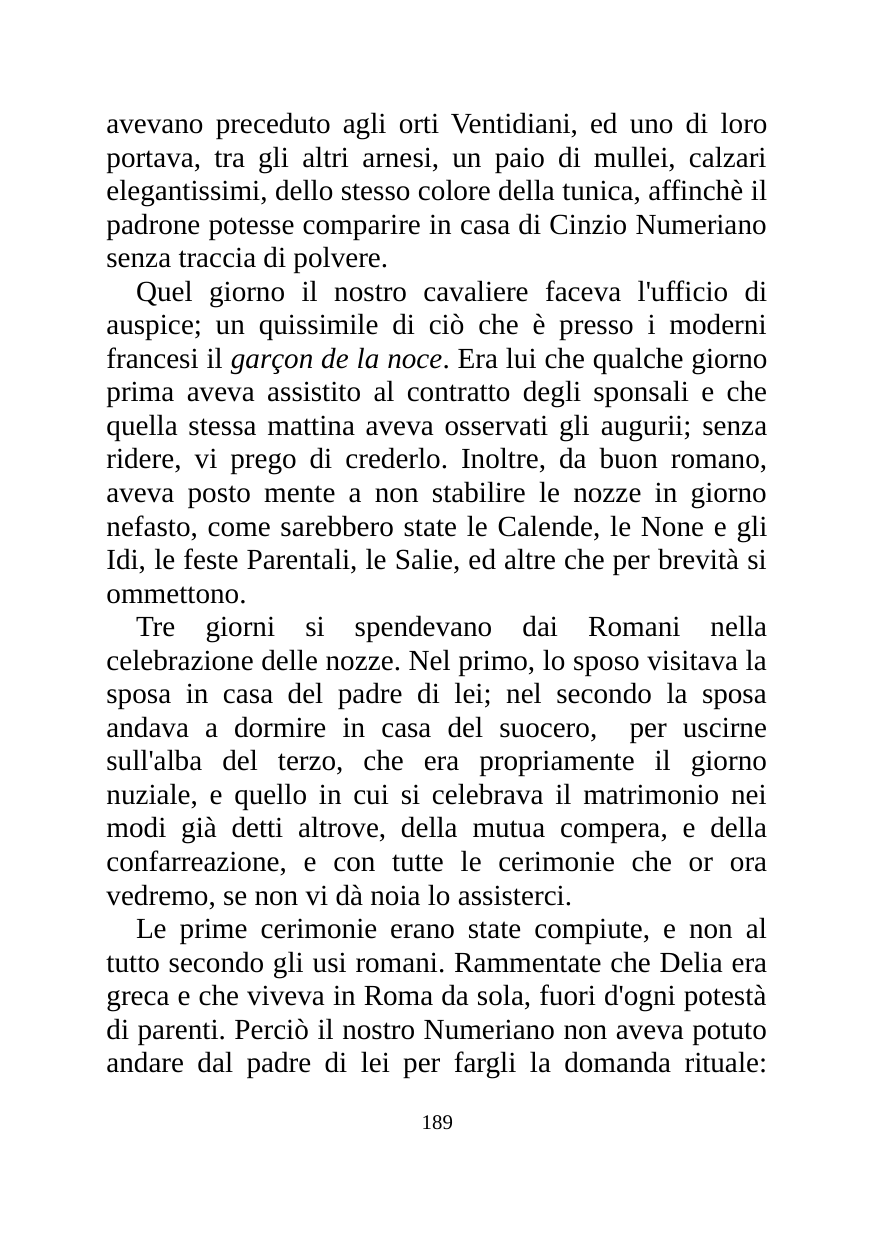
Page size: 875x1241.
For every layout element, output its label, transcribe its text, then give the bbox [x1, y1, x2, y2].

text Tre giorni si spendevano dai Romani nella celebrazione delle nozze. Nel primo, lo sposo visitava la sposa in casa del padre di lei; nel secondo la sposa andava a dormire in casa del suocero, per uscirne sull'alba del terzo, che era propriamente il giorno nuziale, e quello in cui si celebrava il matrimonio nei modi già detti altrove, della mutua compera, e della confarreazione, e con tutte le cerimonie che or ora vedremo, se non vi dà noia lo assisterci. [106, 609, 768, 911]
text Le prime cerimonie erano state compiute, e non al tutto secondo gli usi romani. Rammentate che Delia era greca e che viveva in Roma da sola, fuori d'ogni potestà di parenti. Perciò il nostro Numeriano non aveva potuto andare dal padre di lei per fargli la domanda rituale: [106, 911, 768, 1079]
text avevano preceduto agli orti Ventidiani, ed uno di loro portava, tra gli altri arnesi, un paio di mullei, calzari elegantissimi, dello stesso colore della tunica, affinchè il padrone potesse comparire in casa di Cinzio Numeriano senza traccia di polvere. [106, 106, 768, 274]
text Quel giorno il nostro cavaliere faceva l'ufficio di auspice; un quissimile di ciò che è presso i moderni francesi il garçon de la noce. Era lui che qualche giorno prima aveva assistito al contratto degli sponsali e che quella stessa mattina aveva osservati gli augurii; senza ridere, vi prego di crederlo. Inoltre, da buon romano, aveva posto mente a non stabilire le nozze in giorno nefasto, come sarebbero state le Calende, le None e gli Idi, le feste Parentali, le Salie, ed altre che per brevità si ommettono. [106, 274, 768, 609]
